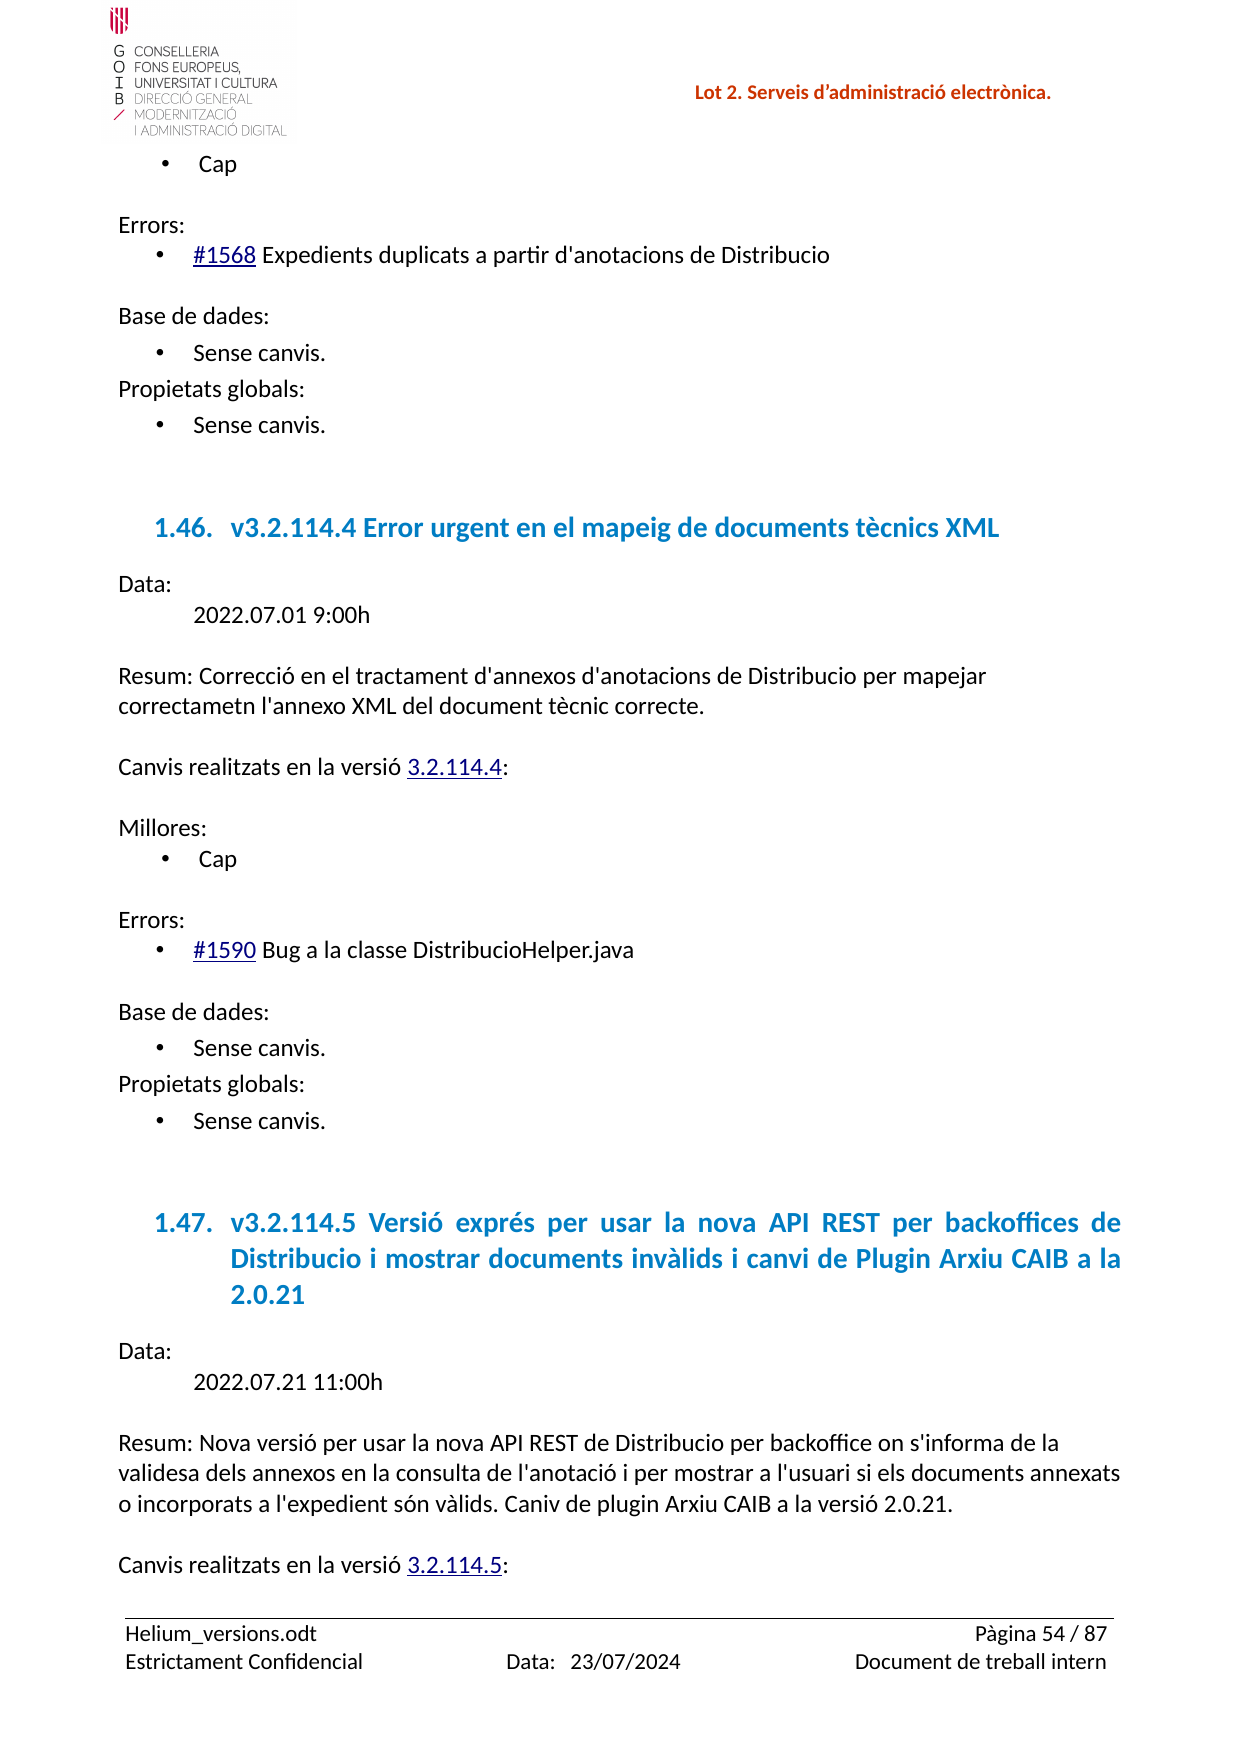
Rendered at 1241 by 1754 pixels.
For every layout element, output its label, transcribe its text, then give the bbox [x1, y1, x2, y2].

text 2022.07.21 11:00h [118, 1366, 1122, 1396]
list Cap [161, 148, 1122, 178]
list Cap [161, 843, 1122, 874]
subtitle v3.2.114.4 Error urgent en el mapeig de documents tècnics XML [153, 509, 1122, 545]
text Canvis realitzats en la versió 3.2.114.4: [118, 752, 1122, 782]
list Sense canvis. [156, 1032, 1122, 1063]
list #1568 Expedients duplicats a partir d'anotacions de Distribucio [156, 239, 1122, 270]
text Base de dades: [118, 300, 1122, 331]
list Sense canvis. [156, 1105, 1122, 1136]
list Sense canvis. [156, 410, 1122, 440]
list Sense canvis. [156, 337, 1122, 367]
picture [100, 0, 297, 144]
text Errors: [118, 904, 1122, 935]
text 2022.07.01 9:00h [118, 599, 1122, 629]
text Resum: Nova versió per usar la nova API REST de Distribucio per backoffice on s'informa de la validesa dels annexos en la consulta de l'anotació i per mostrar a l'usuari si els documents annexats o incorporats a l'expedient són vàlids. Caniv de plugin Arxiu CAIB a la versió 2.0.21. [118, 1427, 1122, 1518]
list #1590 Bug a la classe DistribucioHelper.java [156, 935, 1122, 965]
text Base de dades: [118, 996, 1122, 1026]
text Millores: [118, 813, 1122, 843]
text Data: [118, 1335, 1122, 1366]
text Data: [118, 568, 1122, 599]
text Errors: [118, 209, 1122, 239]
text Resum: Correcció en el tractament d'annexos d'anotacions de Distribucio per mapejar correctametn l'annexo XML del document tècnic correcte. [118, 660, 1122, 721]
subtitle v3.2.114.5 Versió exprés per usar la nova API REST per backoffices de Distribucio i mostrar documents invàlids i canvi de Plugin Arxiu CAIB a la 2.0.21 [153, 1204, 1122, 1311]
text Propietats globals: [118, 373, 1122, 404]
text Canvis realitzats en la versió 3.2.114.5: [118, 1549, 1122, 1579]
text Propietats globals: [118, 1069, 1122, 1099]
